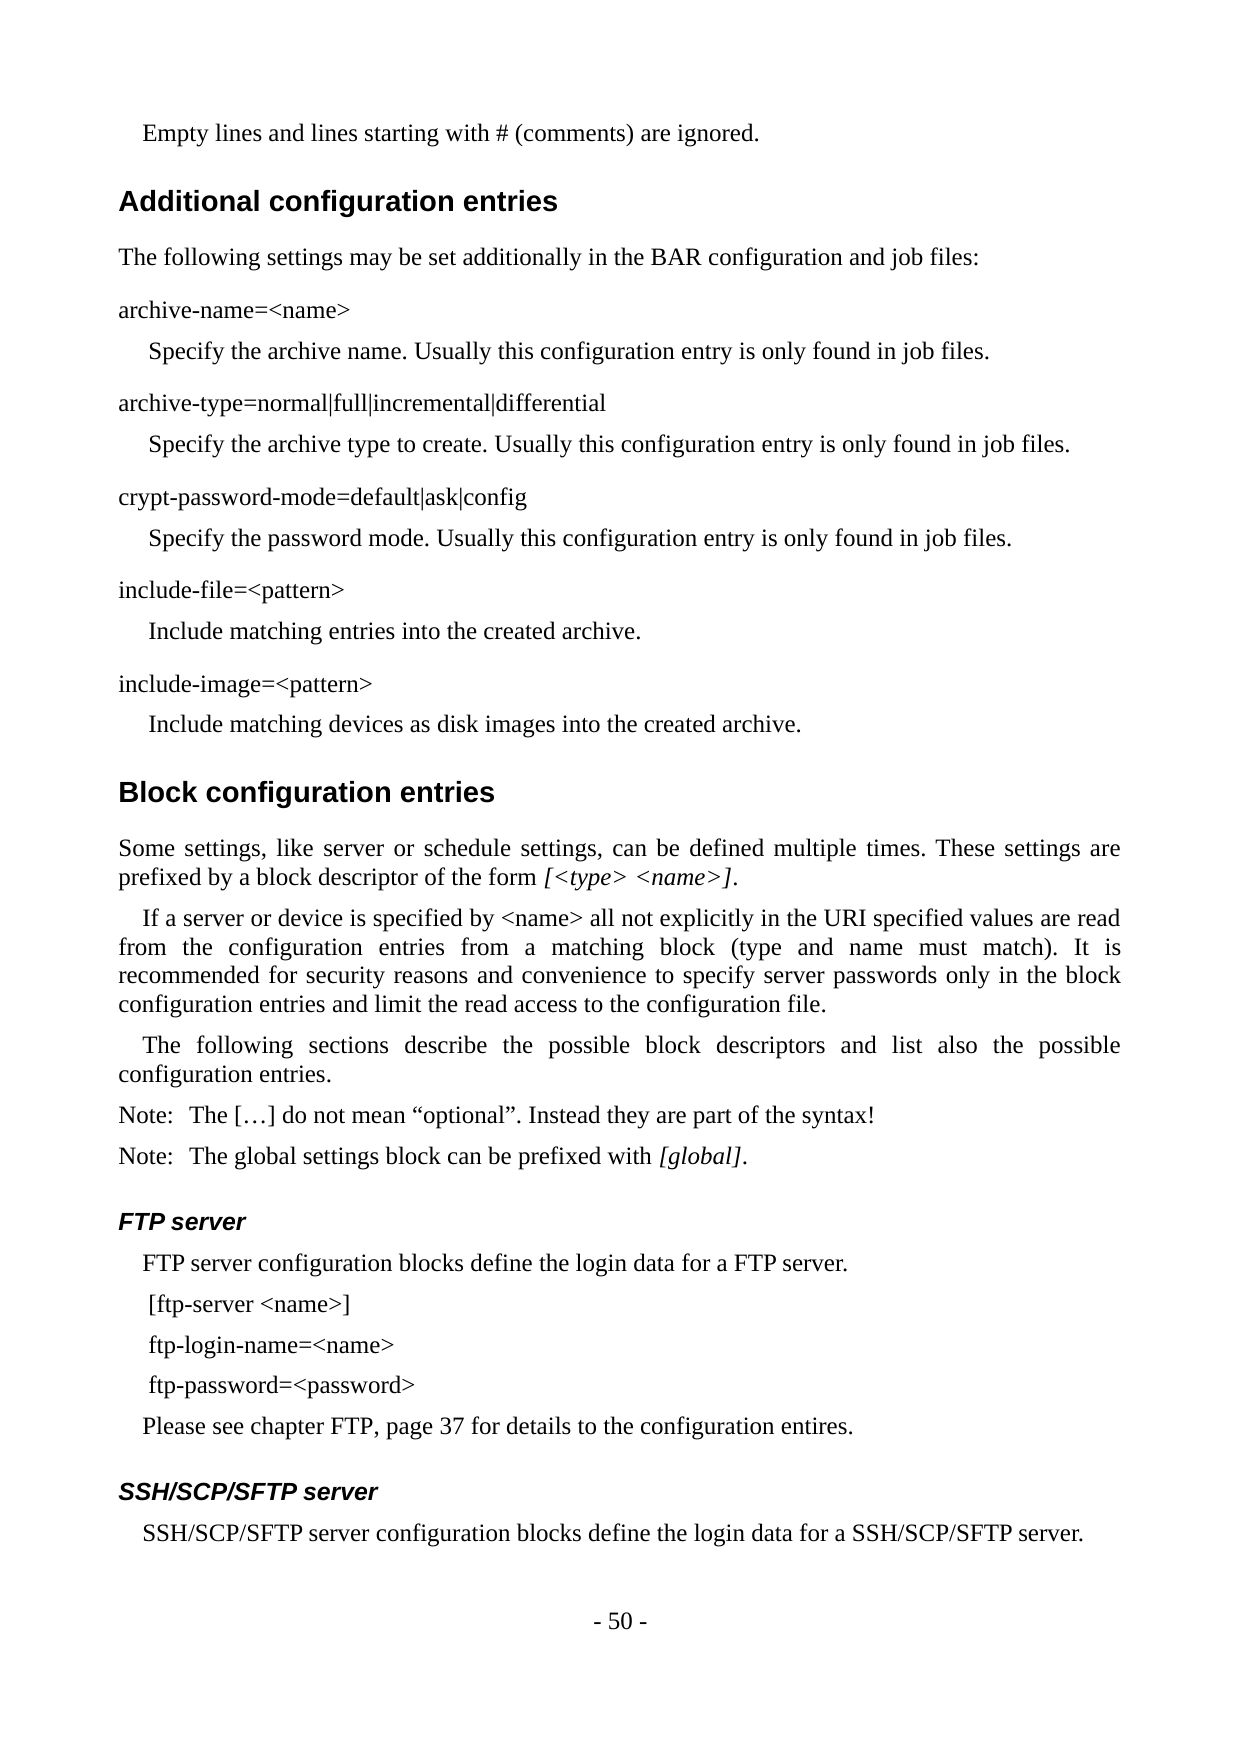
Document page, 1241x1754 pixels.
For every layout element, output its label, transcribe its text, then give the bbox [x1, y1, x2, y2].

text The following settings may be set additionally in the BAR configuration and job files: [118, 242, 1122, 271]
title include-image=<pattern> [118, 669, 1122, 698]
text The following sections describe the possible block descriptors and list also the possible configuration entries. [118, 1030, 1122, 1088]
text Note: The global settings block can be prefixed with [global]. [118, 1141, 1122, 1170]
title archive-name=<name> [118, 295, 1122, 324]
text Note: The […] do not mean “optional”. Instead they are part of the syntax! [118, 1100, 1122, 1129]
title include-file=<pattern> [118, 575, 1122, 604]
subtitle FTP server [118, 1207, 1122, 1235]
text Empty lines and lines starting with # (comments) are ignored. [118, 118, 1122, 147]
text Specify the archive type to create. Usually this configuration entry is only found in job files. [148, 429, 1122, 458]
text ftp-password=<password> [148, 1371, 1122, 1399]
text Include matching devices as disk images into the created archive. [148, 709, 1122, 738]
text Include matching entries into the created archive. [148, 616, 1122, 645]
text If a server or device is specified by <name> all not explicitly in the URI specified values are read from the configuration entries from a matching block (type and name must match). It is recommended for security reasons and convenience to specify server passwords only in the block configuration entries and limit the read access to the configuration file. [118, 903, 1122, 1018]
text Some settings, like server or schedule settings, can be defined multiple times. These settings are prefixed by a block descriptor of the form [<type> <name>]. [118, 833, 1122, 891]
text FTP server configuration blocks define the login data for a FTP server. [118, 1248, 1122, 1277]
text Specify the archive name. Usually this configuration entry is only found in job files. [148, 336, 1122, 364]
text SSH/SCP/SFTP server configuration blocks define the login data for a SSH/SCP/SFTP server. [118, 1518, 1122, 1547]
text [ftp-server <name>] [148, 1289, 1122, 1318]
title archive-type=normal|full|incremental|differential [118, 388, 1122, 417]
subtitle SSH/SCP/SFTP server [118, 1477, 1122, 1506]
text ftp-login-name=<name> [148, 1330, 1122, 1358]
title crypt-password-mode=default|ask|config [118, 482, 1122, 511]
text Please see chapter FTP, page 37 for details to the configuration entires. [118, 1411, 1122, 1440]
text Specify the password mode. Usually this configuration entry is only found in job files. [148, 523, 1122, 551]
subtitle Additional configuration entries [118, 184, 1122, 218]
subtitle Block configuration entries [118, 775, 1122, 809]
